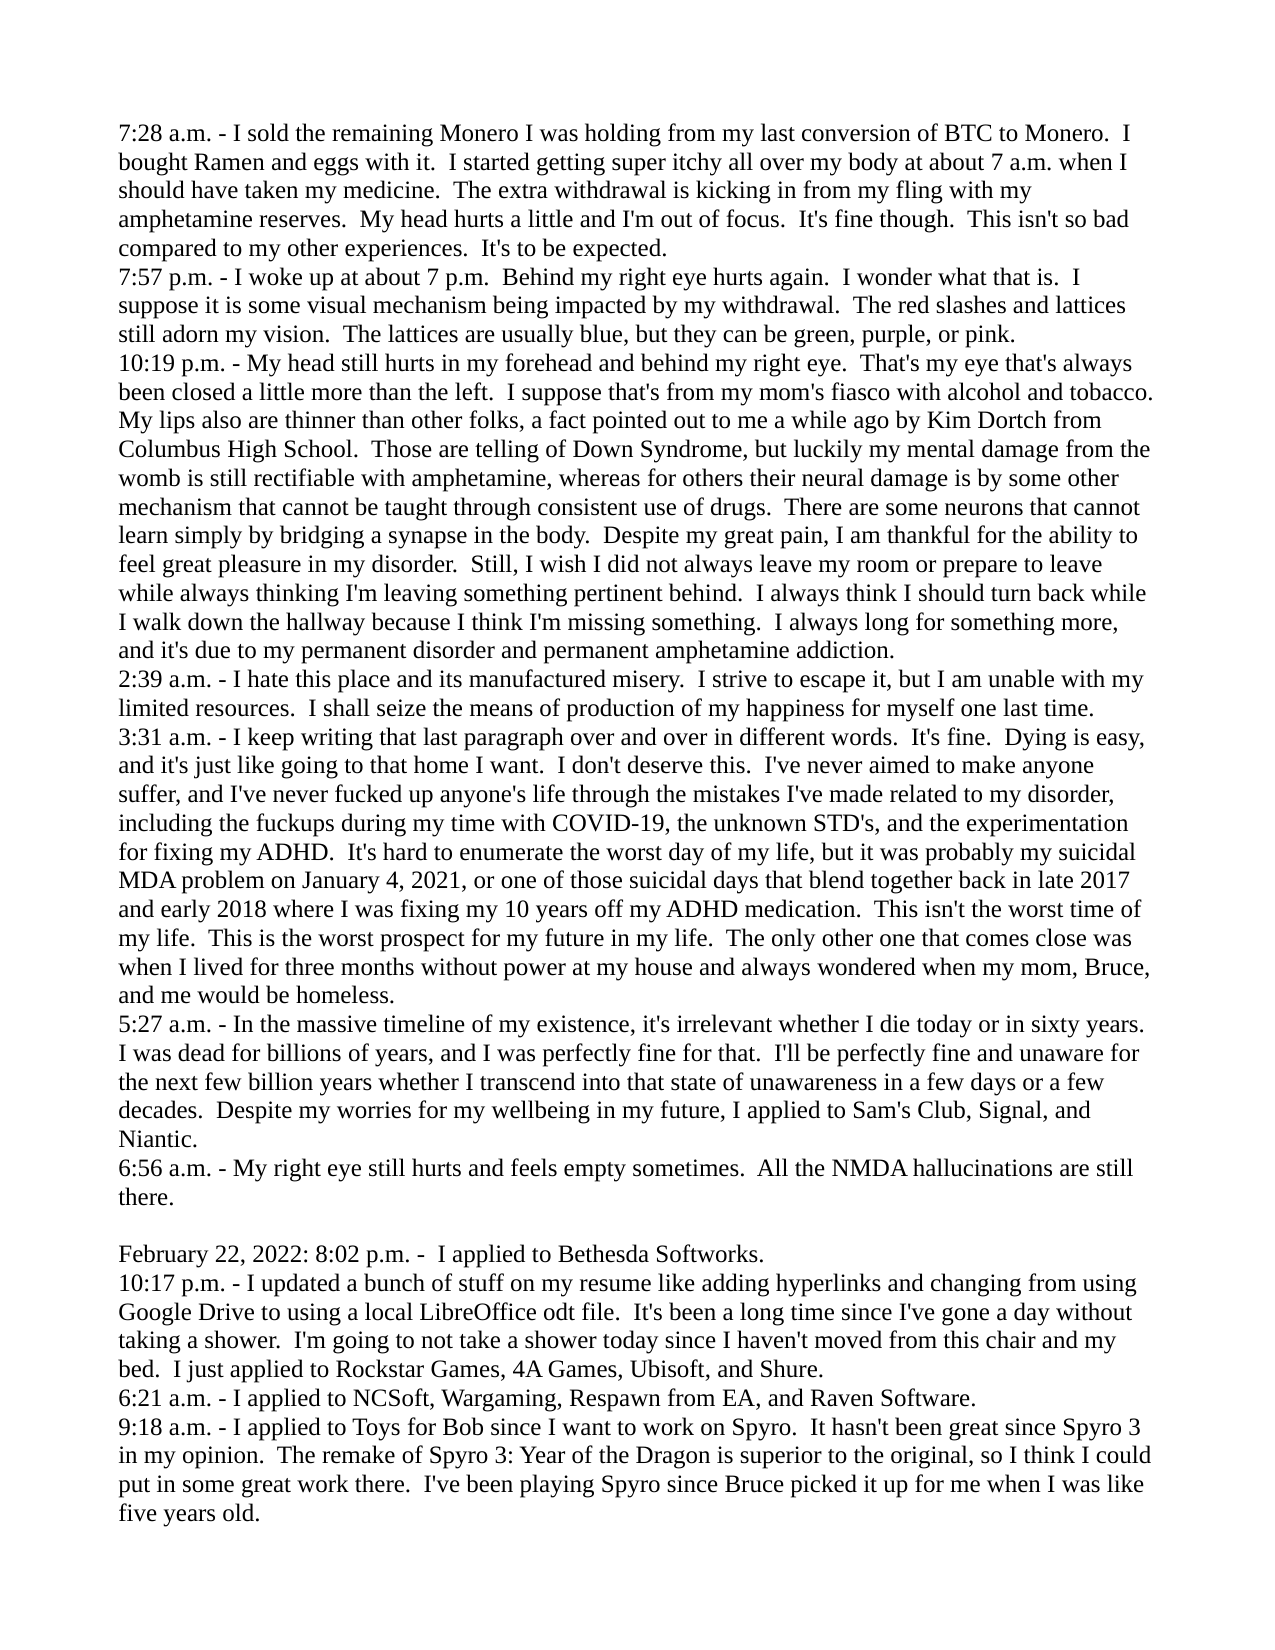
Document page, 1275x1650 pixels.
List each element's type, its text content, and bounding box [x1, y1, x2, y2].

text February 22, 2022: 8:02 p.m. - I applied to Bethesda Softworks. [118, 1239, 1157, 1268]
text 2:39 a.m. - I hate this place and its manufactured misery. I strive to escape it, but I am unable with my limited resources. I shall seize the means of production of my happiness for myself one last time. [118, 664, 1157, 722]
text 3:31 a.m. - I keep writing that last paragraph over and over in different words. It's fine. Dying is easy, and it's just like going to that home I want. I don't deserve this. I've never aimed to make anyone suffer, and I've never fucked up anyone's life through the mistakes I've made related to my disorder, including the fuckups during my time with COVID-19, the unknown STD's, and the experimentation for fixing my ADHD. It's hard to enumerate the worst day of my life, but it was probably my suicidal MDA problem on January 4, 2021, or one of those suicidal days that blend together back in late 2017 and early 2018 where I was fixing my 10 years off my ADHD medication. This isn't the worst time of my life. This is the worst prospect for my future in my life. The only other one that comes close was when I lived for three months without power at my house and always wondered when my mom, Bruce, and me would be homeless. [118, 722, 1157, 1009]
text 10:17 p.m. - I updated a bunch of stuff on my resume like adding hyperlinks and changing from using Google Drive to using a local LibreOffice odt file. It's been a long time since I've gone a day without taking a shower. I'm going to not take a shower today since I haven't moved from this chair and my bed. I just applied to Rockstar Games, 4A Games, Ubisoft, and Shure. [118, 1268, 1157, 1383]
text 7:28 a.m. - I sold the remaining Monero I was holding from my last conversion of BTC to Monero. I bought Ramen and eggs with it. I started getting super itchy all over my body at about 7 a.m. when I should have taken my medicine. The extra withdrawal is kicking in from my fling with my amphetamine reserves. My head hurts a little and I'm out of focus. It's fine though. This isn't so bad compared to my other experiences. It's to be expected. [118, 118, 1157, 262]
text 7:57 p.m. - I woke up at about 7 p.m. Behind my right eye hurts again. I wonder what that is. I suppose it is some visual mechanism being impacted by my withdrawal. The red slashes and lattices still adorn my vision. The lattices are usually blue, but they can be green, purple, or pink. [118, 262, 1157, 348]
text 6:56 a.m. - My right eye still hurts and feels empty sometimes. All the NMDA hallucinations are still there. [118, 1153, 1157, 1211]
text 10:19 p.m. - My head still hurts in my forehead and behind my right eye. That's my eye that's always been closed a little more than the left. I suppose that's from my mom's fiasco with alcohol and tobacco. My lips also are thinner than other folks, a fact pointed out to me a while ago by Kim Dortch from Columbus High School. Those are telling of Down Syndrome, but luckily my mental damage from the womb is still rectifiable with amphetamine, whereas for others their neural damage is by some other mechanism that cannot be taught through consistent use of drugs. There are some neurons that cannot learn simply by bridging a synapse in the body. Despite my great pain, I am thankful for the ability to feel great pleasure in my disorder. Still, I wish I did not always leave my room or prepare to leave while always thinking I'm leaving something pertinent behind. I always think I should turn back while I walk down the hallway because I think I'm missing something. I always long for something more, and it's due to my permanent disorder and permanent amphetamine addiction. [118, 348, 1157, 664]
text 5:27 a.m. - In the massive timeline of my existence, it's irrelevant whether I die today or in sixty years. I was dead for billions of years, and I was perfectly fine for that. I'll be perfectly fine and unaware for the next few billion years whether I transcend into that state of unawareness in a few days or a few decades. Despite my worries for my wellbeing in my future, I applied to Sam's Club, Signal, and Niantic. [118, 1009, 1157, 1153]
text 6:21 a.m. - I applied to NCSoft, Wargaming, Respawn from EA, and Raven Software. [118, 1383, 1157, 1412]
text 9:18 a.m. - I applied to Toys for Bob since I want to work on Spyro. It hasn't been great since Spyro 3 in my opinion. The remake of Spyro 3: Year of the Dragon is superior to the original, so I think I could put in some great work there. I've been playing Spyro since Bruce picked it up for me when I was like five years old. [118, 1412, 1157, 1527]
